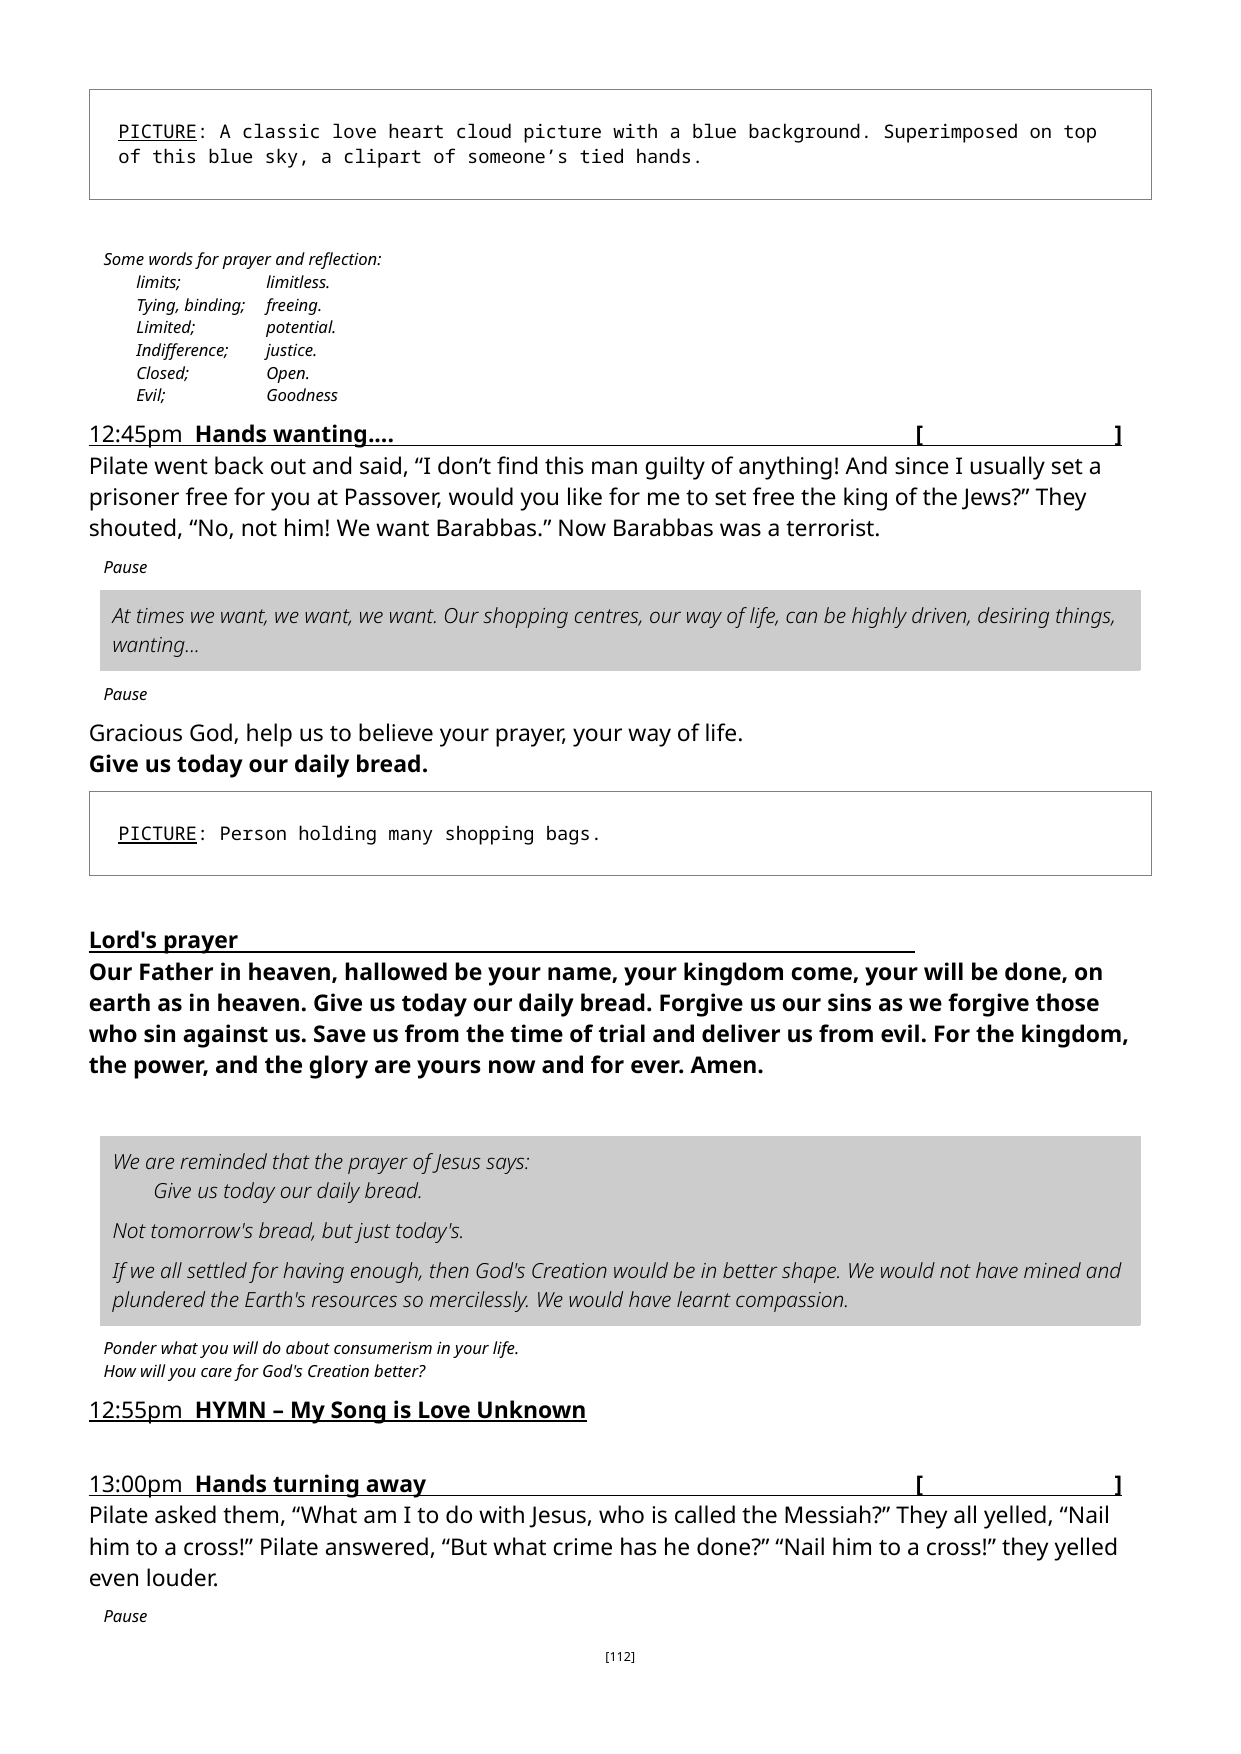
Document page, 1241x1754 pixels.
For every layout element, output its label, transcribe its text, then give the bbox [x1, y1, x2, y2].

text Not tomorrow's bread, but just today's. [101, 1204, 1140, 1244]
text Some words for prayer and reflection: limits; limitless. Tying, binding; freeing. Limited; potential. Indifference; justice. Closed; Open. Evil; Goodness [103, 248, 1152, 407]
text PICTURE: A classic love heart cloud picture with a blue background. Superimposed on top of this blue sky, a clipart of someone’s tied hands. [90, 90, 1151, 199]
text We are reminded that the prayer of Jesus says: Give us today our daily bread. [101, 1137, 1140, 1204]
text Pause [103, 1605, 1152, 1628]
text Pilate went back out and said, “I don’t find this man guilty of anything! And since I usually set a prisoner free for you at Passover, would you like for me to set free the king of the Jews?” They shouted, “No, not him! We want Barabbas.” Now Barabbas was a terrorist. [88, 450, 1152, 543]
text PICTURE: Person holding many shopping bags. [90, 792, 1151, 875]
text Gracious God, help us to believe your prayer, your way of life. [88, 717, 1152, 748]
text Our Father in heaven, hallowed be your name, your kingdom come, your will be done, on earth as in heaven. Give us today our daily bread. Forgive us our sins as we forgive those who sin against us. Save us from the time of trial and deliver us from evil. For the kingdom, the power, and the glory are yours now and for ever. Amen. [88, 956, 1152, 1081]
text Give us today our daily bread. [88, 748, 1152, 779]
text Pilate asked them, “What am I to do with Jesus, who is called the Messiah?” They all yelled, “Nail him to a cross!” Pilate answered, “But what crime has he done?” “Nail him to a cross!” they yelled even louder. [88, 1499, 1152, 1593]
text Pause [103, 682, 1152, 705]
subtitle 12:45pm Hands wanting.... [ ] [88, 418, 1152, 450]
subtitle Lord's prayer [88, 924, 1152, 956]
subtitle 13:00pm Hands turning away [ ] [88, 1468, 1152, 1499]
subtitle 12:55pm HYMN – My Song is Love Unknown [88, 1394, 1152, 1425]
text At times we want, we want, we want. Our shopping centres, our way of life, can be highly driven, desiring things, wanting... [101, 591, 1140, 670]
text Pause [103, 555, 1152, 578]
text Ponder what you will do about consumerism in your life. How will you care for God's Creation better? [103, 1337, 1152, 1382]
text If we all settled for having enough, then God's Creation would be in better shape. We would not have mined and plundered the Earth's resources so mercilessly. We would have learnt compassion. [101, 1244, 1140, 1325]
